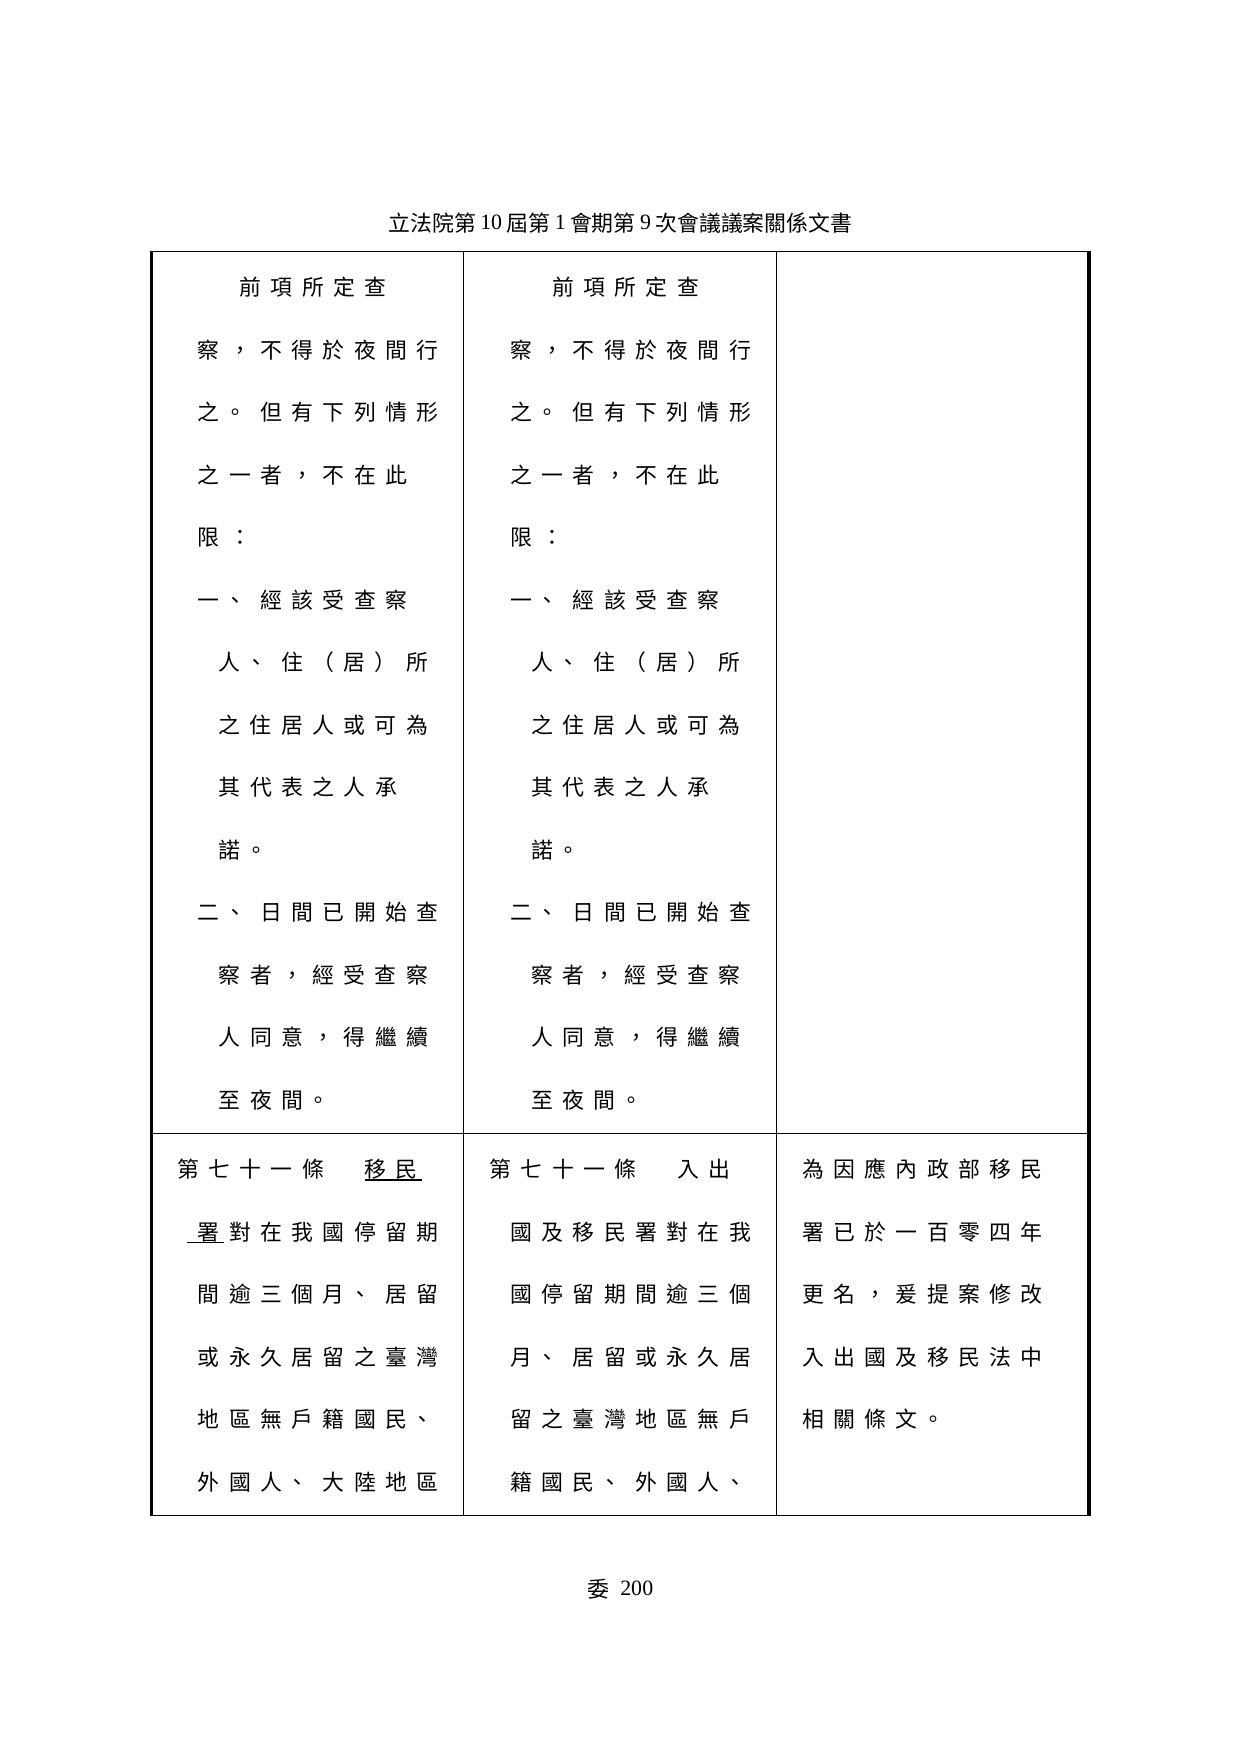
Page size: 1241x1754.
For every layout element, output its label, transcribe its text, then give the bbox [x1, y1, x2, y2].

table_cell [777, 252, 1087, 1133]
table_cell 第七十一條 入出國及移民署對在我國停留期間逾三個月、居留或永久居留之臺灣地區無戶籍國民、外國人、 [464, 1134, 776, 1514]
table_cell 為因應內政部移民署已於一百零四年更名，爰提案修改入出國及移民法中相關條文。 [777, 1134, 1087, 1514]
table_cell 前項所定查察，不得於夜間行之。但有下列情形之一者，不在此限： 一、經該受查察人、住（居）所之住居人或可為其代表之人承諾。 二、日間已開始查察者，經受查察人同意，得繼續至夜間。 [464, 252, 776, 1133]
table_cell 第七十一條 移民署對在我國停留期間逾三個月、居留或永久居留之臺灣地區無戶籍國民、外國人、大陸地區 [153, 1134, 463, 1514]
table_cell 前項所定查察，不得於夜間行之。但有下列情形之一者，不在此限： 一、經該受查察人、住（居）所之住居人或可為其代表之人承諾。 二、日間已開始查察者，經受查察人同意，得繼續至夜間。 [153, 252, 463, 1133]
